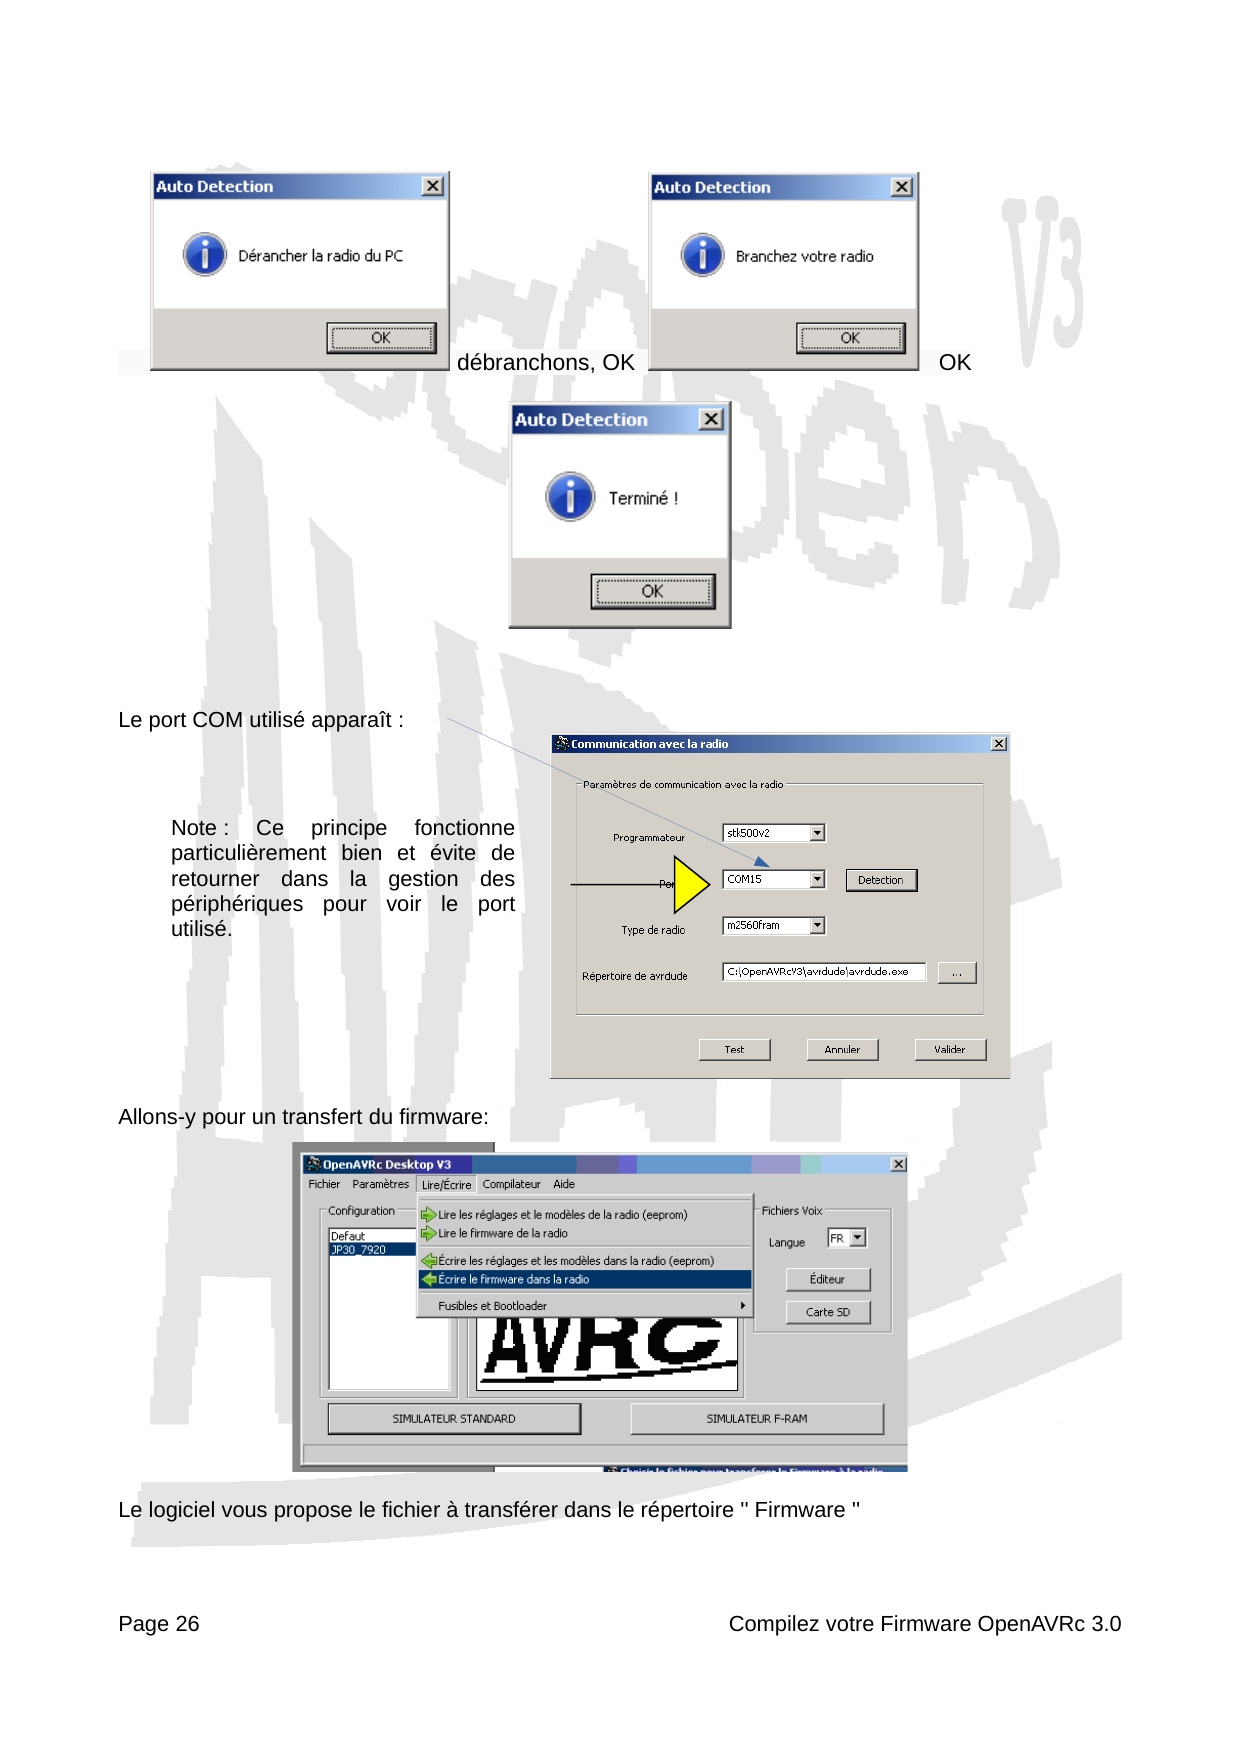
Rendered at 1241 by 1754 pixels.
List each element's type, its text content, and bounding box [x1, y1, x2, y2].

picture [648, 172, 920, 371]
picture [508, 401, 732, 629]
picture [549, 732, 1011, 1079]
text Le logiciel vous propose le fichier à transférer dans le répertoire '' Firmware '' [118, 1497, 1122, 1522]
text Le port COM utilisé apparaît : [118, 707, 1122, 732]
picture [150, 171, 451, 371]
text Allons-y pour un transfert du firmware: [118, 1104, 1122, 1129]
text débranchons, OK OK [118, 171, 1122, 375]
text Note : Ce principe fonctionne particulièrement bien et évite de retourner dans la gestion des périphériques pour voir le port utilisé. [171, 815, 516, 941]
